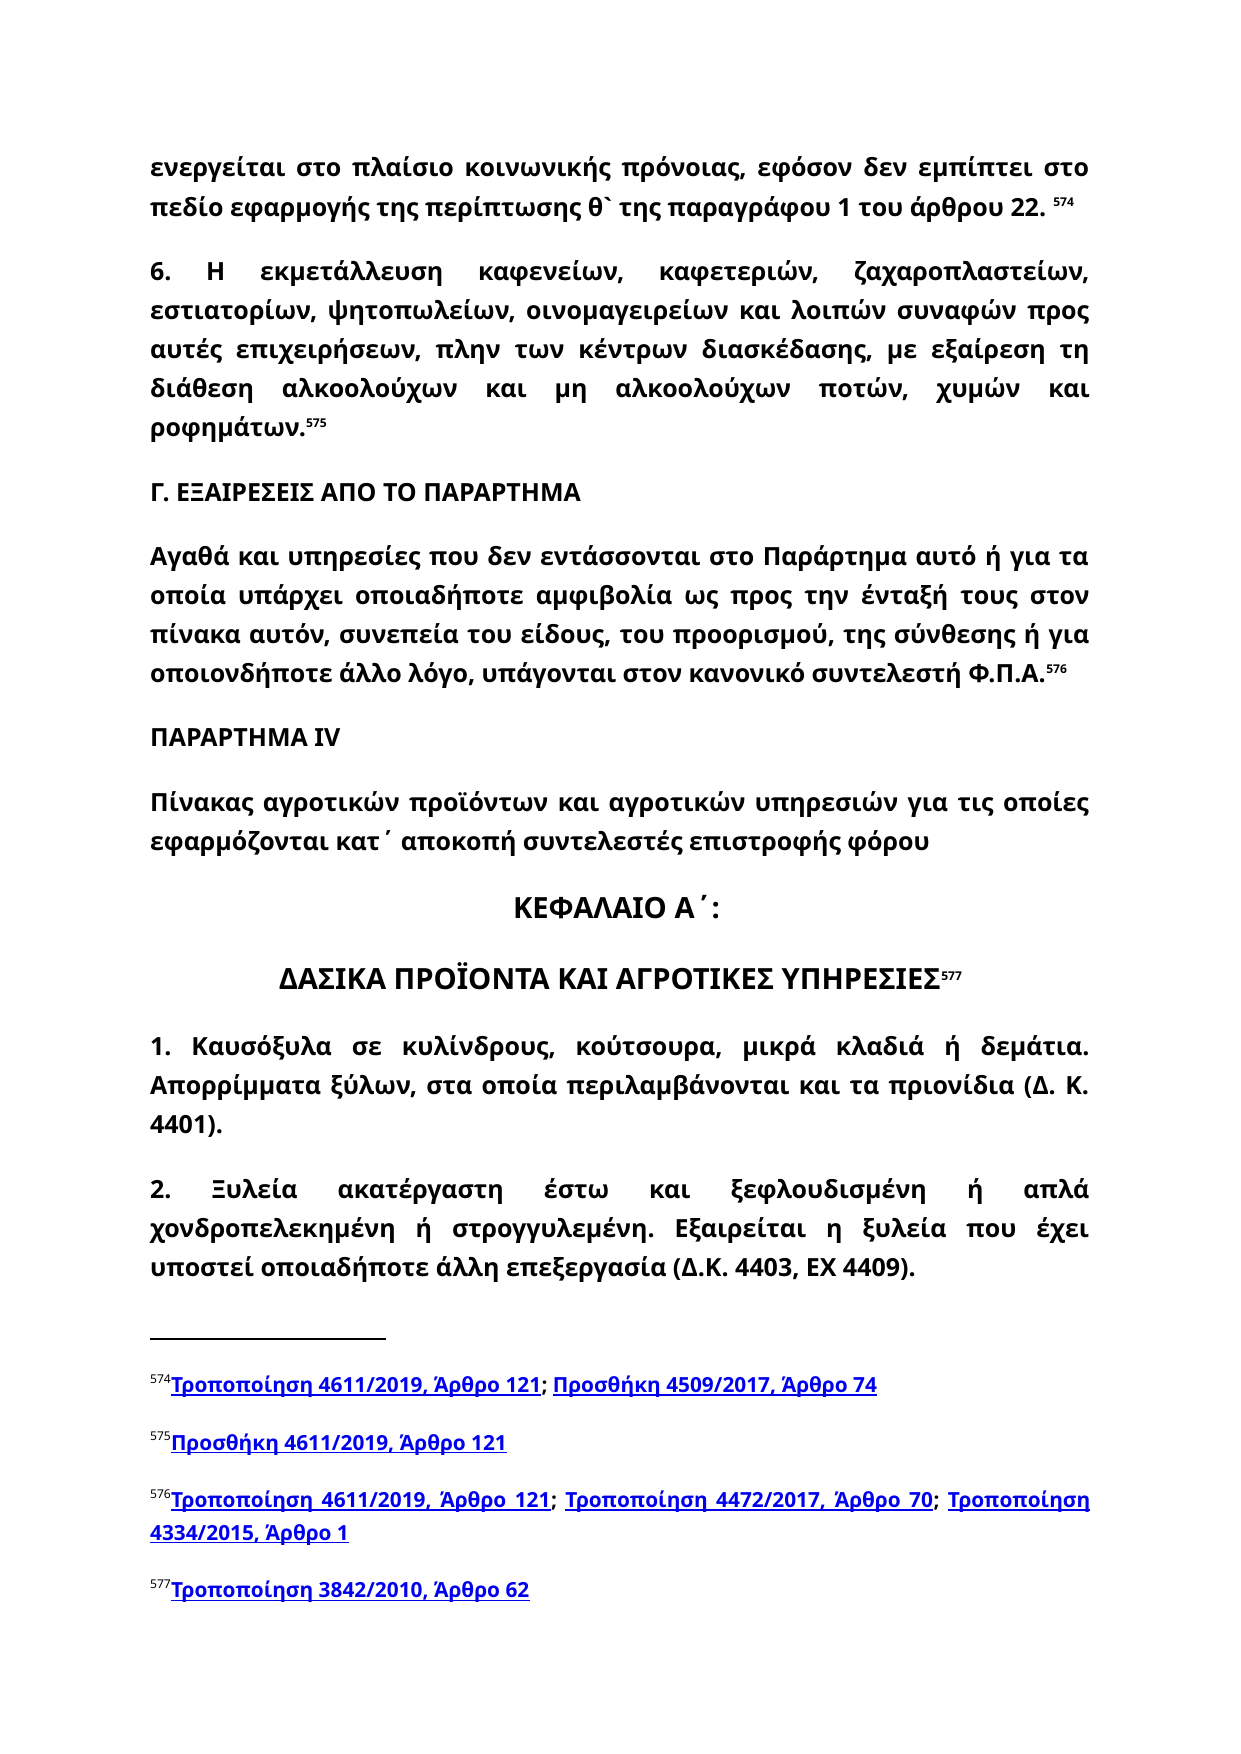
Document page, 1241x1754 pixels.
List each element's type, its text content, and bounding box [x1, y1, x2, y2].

text Γ. ΕΞΑΙΡΕΣΕΙΣ ΑΠΟ ΤΟ ΠΑΡΑΡΤΗΜΑ [150, 474, 1090, 508]
text Τροποποίηση 3842/2010, Άρθρο 62 [150, 1576, 1090, 1604]
text 6. Η εκμετάλλευση καφενείων, καφετεριών, ζαχαροπλαστείων, εστιατορίων, ψητοπωλείων, οινομαγειρείων και λοιπών συναφών προς αυτές επιχειρήσεων, πλην των κέντρων διασκέδασης, με εξαίρεση τη διάθεση αλκοολούχων και μη αλκοολούχων ποτών, χυμών και ροφημάτων. [150, 253, 1090, 444]
text ενεργείται στο πλαίσιο κοινωνικής πρόνοιας, εφόσον δεν εμπίπτει στο πεδίο εφαρμογής της περίπτωσης θ` της παραγράφου 1 του άρθρου 22. [150, 150, 1090, 223]
text 1. Καυσόξυλα σε κυλίνδρους, κούτσουρα, μικρά κλαδιά ή δεμάτια. Απορρίμματα ξύλων, στα οποία περιλαμβάνονται και τα πριονίδια (Δ. Κ. 4401). [150, 1029, 1090, 1141]
text Προσθήκη 4611/2019, Άρθρο 121 [150, 1428, 1090, 1456]
text ΠΑΡΑΡΤΗΜΑ IV [150, 720, 1090, 754]
subtitle ΚΕΦΑΛΑΙΟ Α΄: [150, 887, 1090, 927]
text Πίνακας αγροτικών προϊόντων και αγροτικών υπηρεσιών για τις οποίες εφαρμόζονται κατ΄ αποκοπή συντελεστές επιστροφής φόρου [150, 784, 1090, 857]
subtitle ΔΑΣΙΚΑ ΠΡΟΪΟΝΤΑ ΚΑΙ ΑΓΡΟΤΙΚΕΣ ΥΠΗΡΕΣΙΕΣ [150, 958, 1090, 998]
text Τροποποίηση 4611/2019, Άρθρο 121; Προσθήκη 4509/2017, Άρθρο 74 [150, 1370, 1090, 1398]
text 2. Ξυλεία ακατέργαστη έστω και ξεφλουδισμένη ή απλά χονδροπελεκημένη ή στρογγυλεμένη. Εξαιρείται η ξυλεία που έχει υποστεί οποιαδήποτε άλλη επεξεργασία (Δ.Κ. 4403, ΕΧ 4409). [150, 1171, 1090, 1284]
text Τροποποίηση 4611/2019, Άρθρο 121; Τροποποίηση 4472/2017, Άρθρο 70; Τροποποίηση 4334/2015, Άρθρο 1 [150, 1485, 1090, 1546]
text Αγαθά και υπηρεσίες που δεν εντάσσονται στο Παράρτημα αυτό ή για τα οποία υπάρχει οποιαδήποτε αμφιβολία ως προς την ένταξή τους στον πίνακα αυτόν, συνεπεία του είδους, του προορισμού, της σύνθεσης ή για οποιονδήποτε άλλο λόγο, υπάγονται στον κανονικό συντελεστή Φ.Π.Α. [150, 538, 1090, 690]
